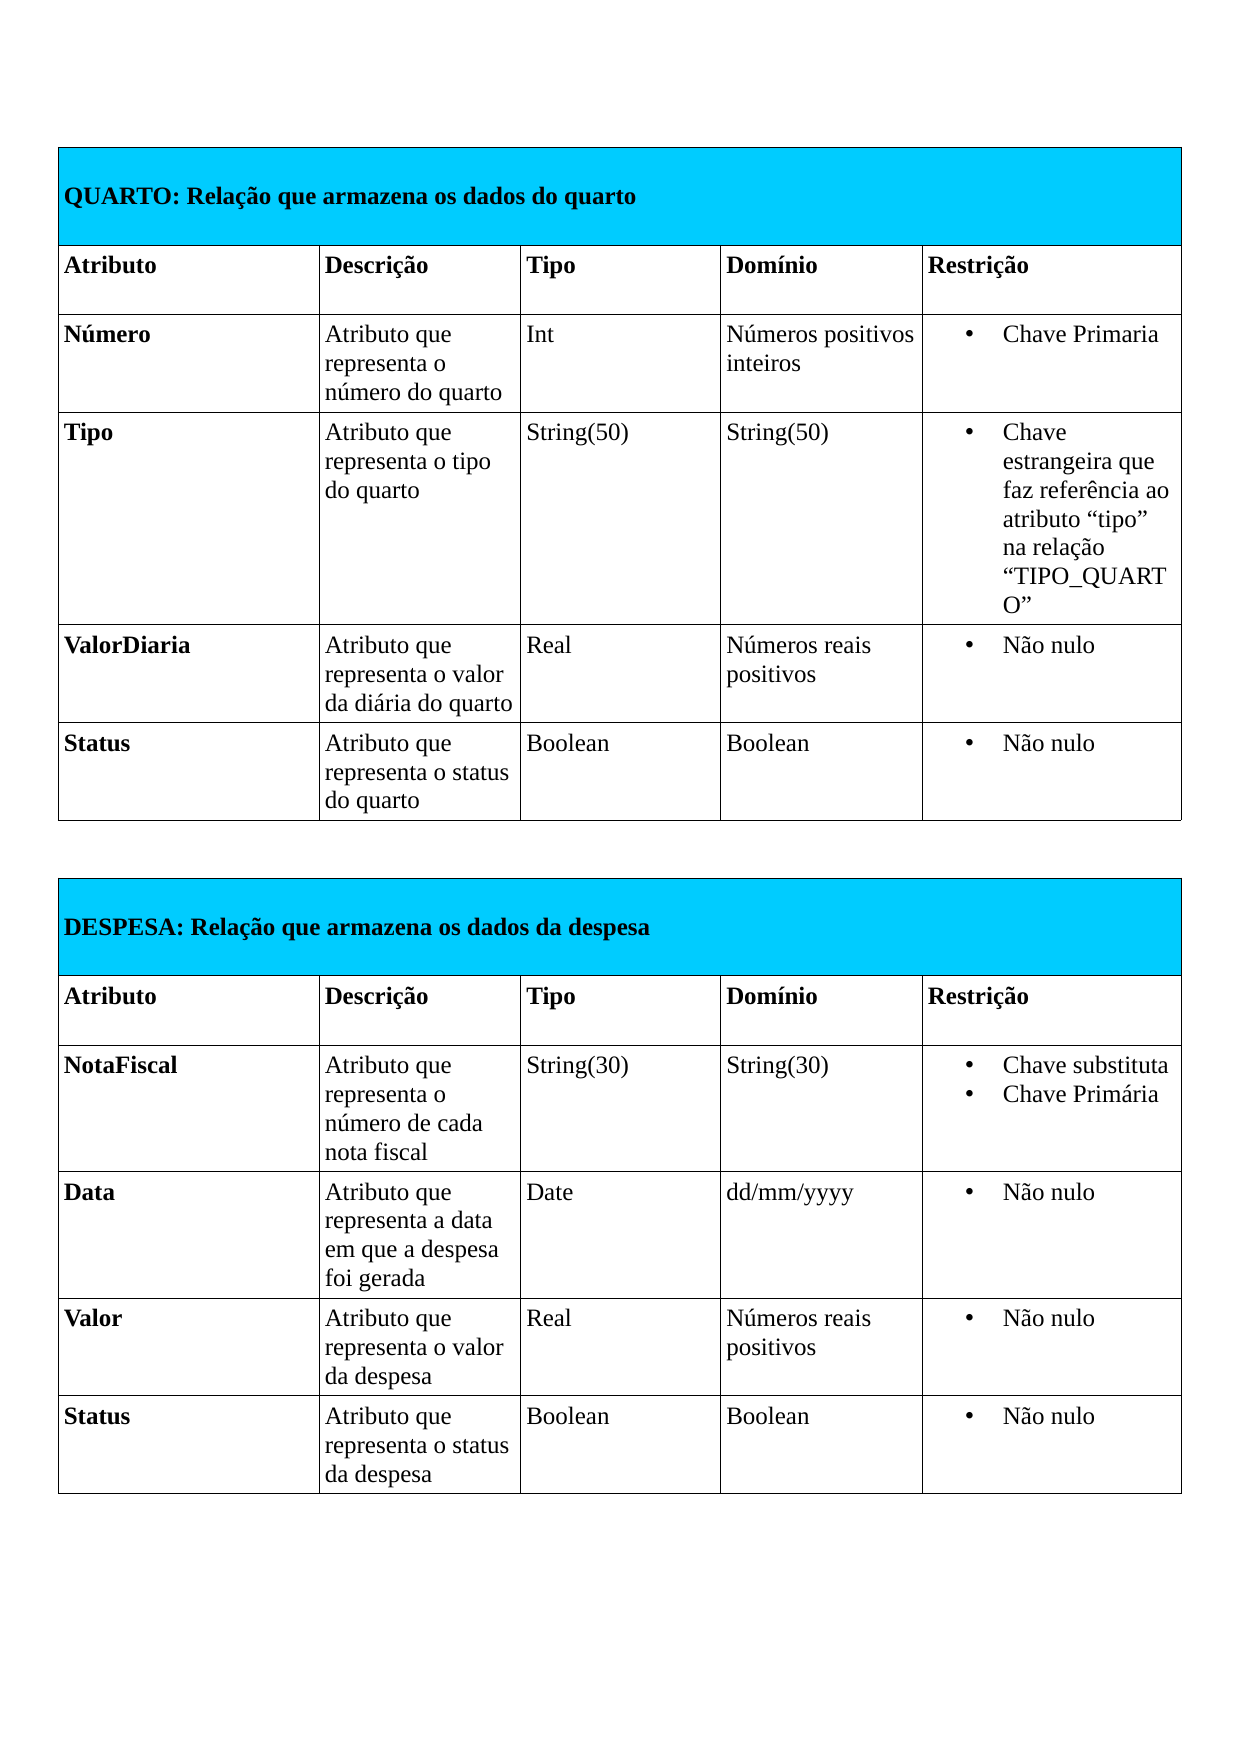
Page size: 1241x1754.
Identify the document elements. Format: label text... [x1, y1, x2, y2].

table_cell Não nulo [923, 1299, 1181, 1395]
table_cell Atributo que representa o valor da diária do quarto [320, 625, 520, 722]
table_cell String(50) [721, 413, 922, 624]
table_cell Chave Primaria [923, 315, 1181, 412]
table_cell Real [521, 1299, 720, 1395]
table_cell Atributo que representa o número de cada nota fiscal [320, 1046, 520, 1171]
table_cell Chave estrangeira que faz referência ao atributo “tipo” na relação “TIPO_QUARTO” [923, 413, 1181, 624]
table_cell Chave substituta Chave Primária [923, 1046, 1181, 1171]
table_cell Tipo [521, 976, 720, 1044]
table_cell Não nulo [923, 1396, 1181, 1493]
table_cell Atributo que representa o status do quarto [320, 723, 520, 820]
table_cell Status [59, 723, 319, 820]
table_header QUARTO: Relação que armazena os dados do quarto [59, 148, 1181, 245]
table_cell String(30) [521, 1046, 720, 1171]
table_cell Números reais positivos [721, 1299, 922, 1395]
table_cell Status [59, 1396, 319, 1493]
table_cell Atributo [59, 976, 319, 1044]
table_cell Atributo que representa o status da despesa [320, 1396, 520, 1493]
table_cell Real [521, 625, 720, 722]
table_cell Números reais positivos [721, 625, 922, 722]
table_cell Não nulo [923, 723, 1181, 820]
table_cell String(50) [521, 413, 720, 624]
table_cell Date [521, 1172, 720, 1298]
table_cell Boolean [521, 1396, 720, 1493]
table_cell Número [59, 315, 319, 412]
table_cell NotaFiscal [59, 1046, 319, 1171]
table_cell Boolean [721, 1396, 922, 1493]
table_cell Domínio [721, 246, 922, 314]
table_cell Atributo que representa o valor da despesa [320, 1299, 520, 1395]
table_cell Atributo que representa o tipo do quarto [320, 413, 520, 624]
table_cell Tipo [521, 246, 720, 314]
table_cell Atributo que representa a data em que a despesa foi gerada [320, 1172, 520, 1298]
table_cell Tipo [59, 413, 319, 624]
table_cell Domínio [721, 976, 922, 1044]
table_cell ValorDiaria [59, 625, 319, 722]
table_cell Data [59, 1172, 319, 1298]
table_header DESPESA: Relação que armazena os dados da despesa [59, 879, 1181, 975]
table_cell Valor [59, 1299, 319, 1395]
table_cell Não nulo [923, 625, 1181, 722]
table_cell dd/mm/yyyy [721, 1172, 922, 1298]
table_cell Restrição [923, 976, 1181, 1044]
table_cell Atributo [59, 246, 319, 314]
table_cell Restrição [923, 246, 1181, 314]
table_cell Atributo que representa o número do quarto [320, 315, 520, 412]
table_cell Não nulo [923, 1172, 1181, 1298]
table_cell Descrição [320, 976, 520, 1044]
table_cell Boolean [721, 723, 922, 820]
table_cell String(30) [721, 1046, 922, 1171]
table_cell Int [521, 315, 720, 412]
table_cell Boolean [521, 723, 720, 820]
table_cell Números positivos inteiros [721, 315, 922, 412]
table_cell Descrição [320, 246, 520, 314]
